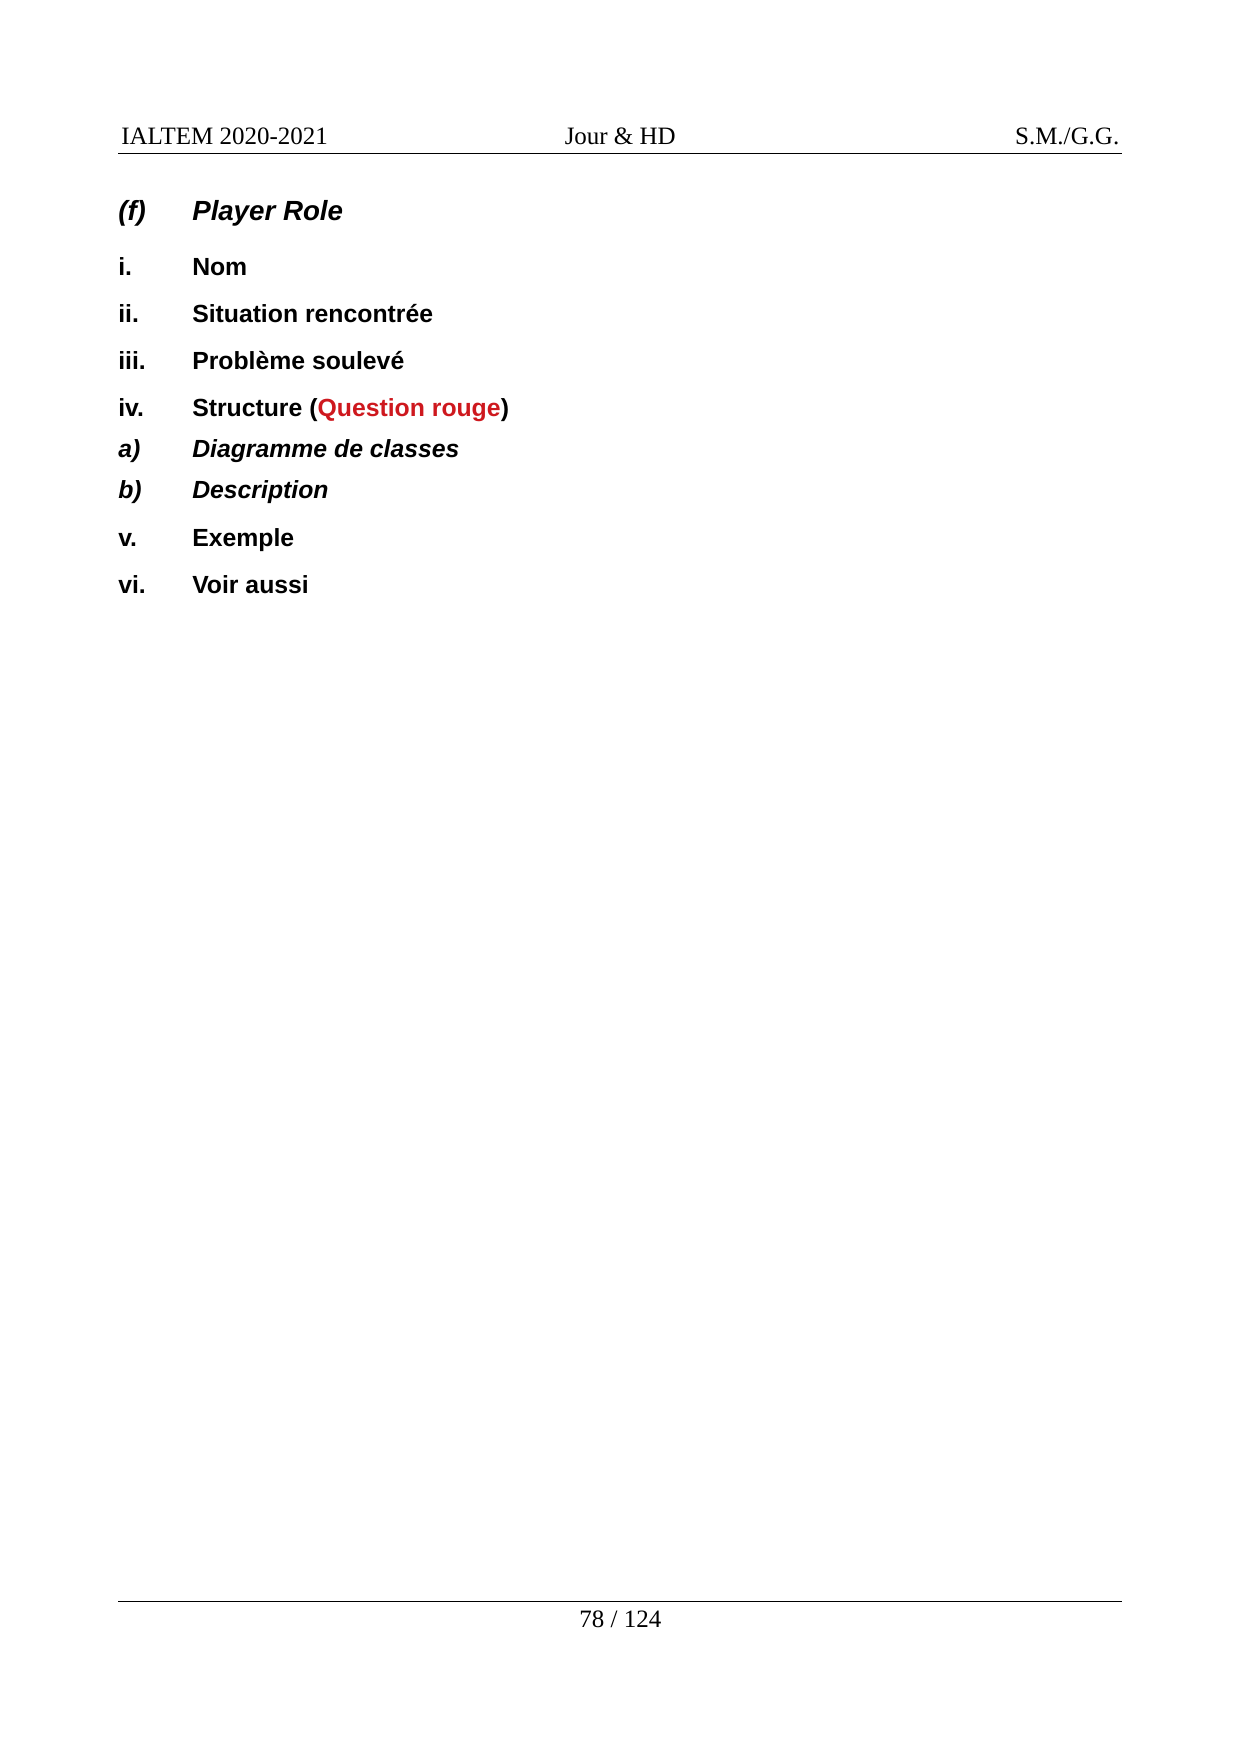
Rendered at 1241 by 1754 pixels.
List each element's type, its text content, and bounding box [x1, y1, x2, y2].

subtitle Nom [118, 252, 1122, 280]
subtitle Problème soulevé [118, 346, 1122, 375]
subtitle Diagramme de classes [118, 434, 1122, 463]
subtitle Player Role [118, 195, 1122, 227]
subtitle Situation rencontrée [118, 299, 1122, 327]
subtitle Exemple [118, 523, 1122, 551]
subtitle Structure (Question rouge) [118, 393, 1122, 422]
subtitle Description [118, 476, 1122, 504]
subtitle Voir aussi [118, 570, 1122, 599]
